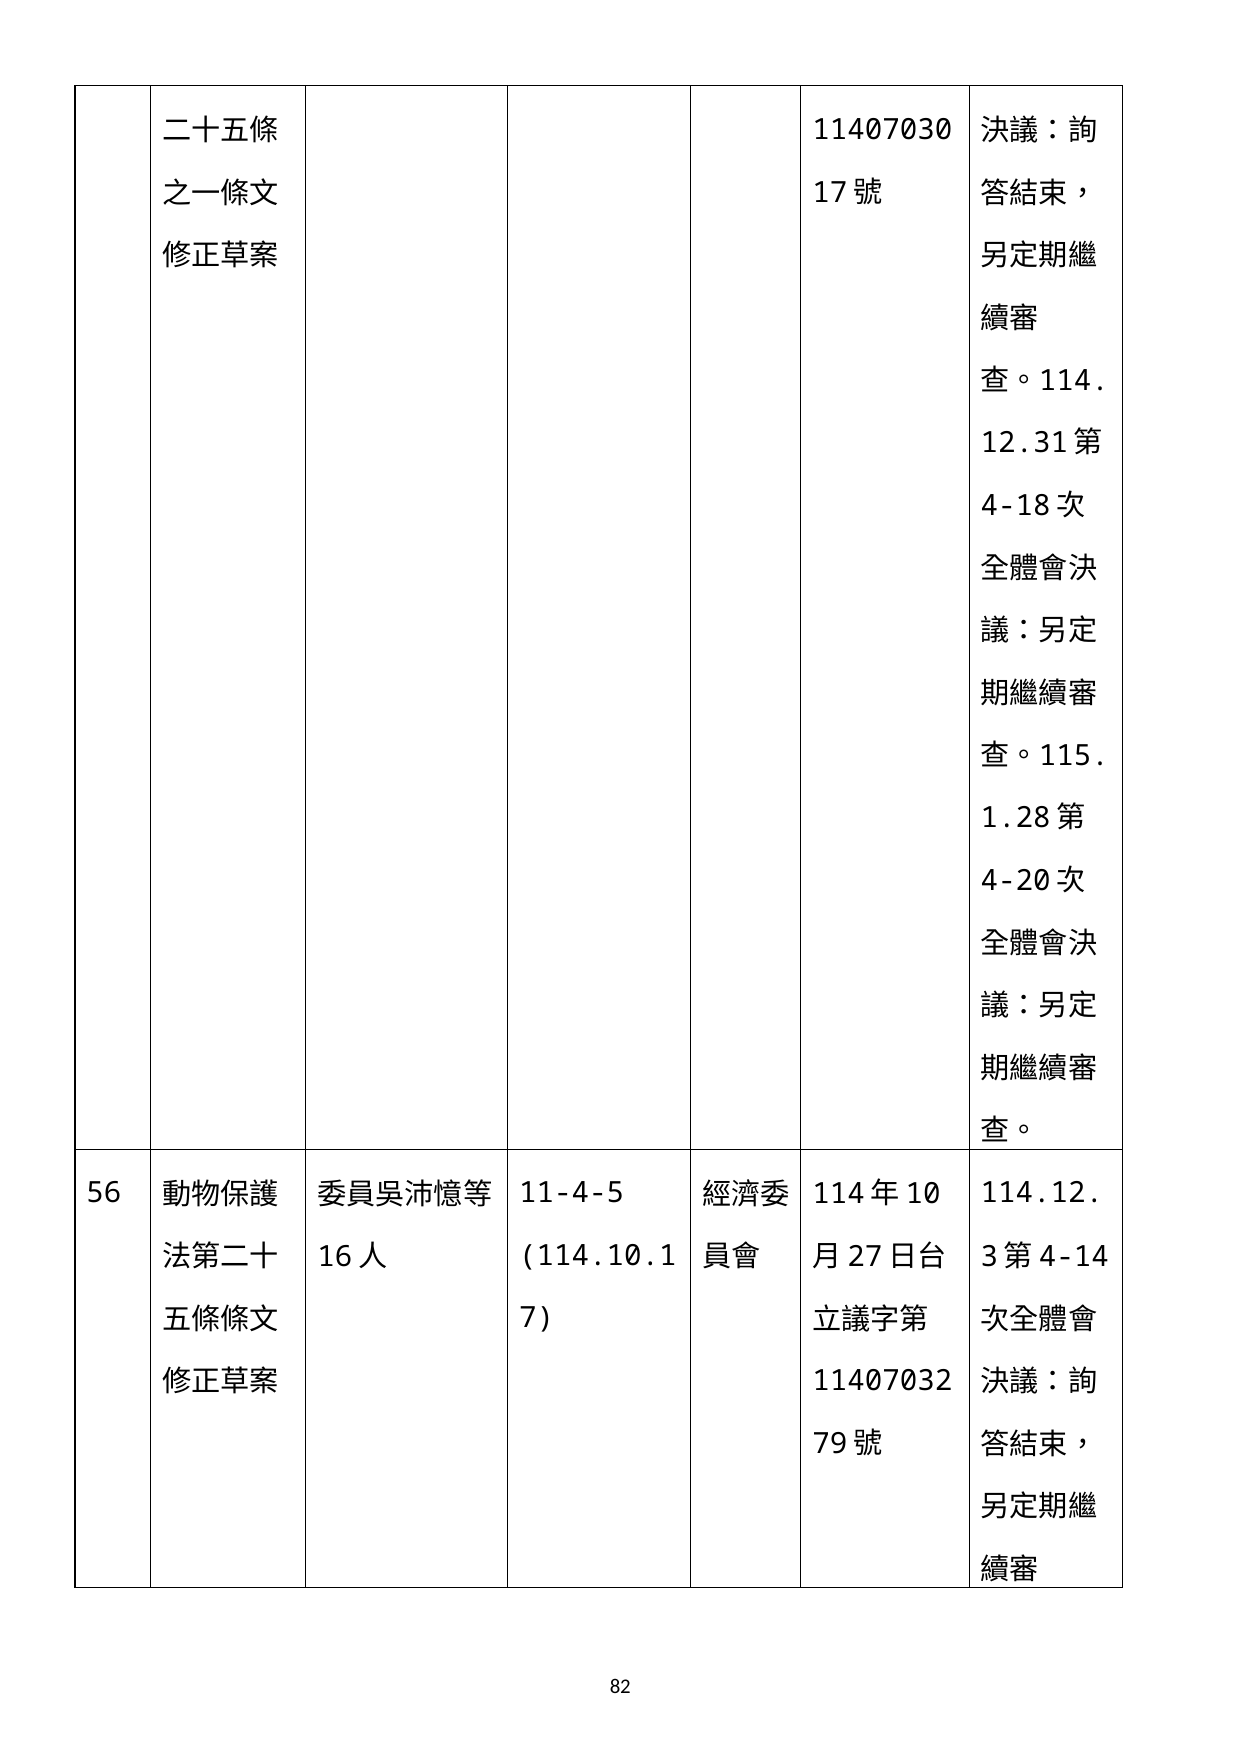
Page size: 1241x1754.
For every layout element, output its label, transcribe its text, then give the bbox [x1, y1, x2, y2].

table_cell 經濟委員會 [691, 1150, 800, 1587]
table_cell 114.12.3第4-14次全體會決議：詢答結束，另定期繼續審 [970, 1150, 1122, 1587]
table_cell 二十五條之一條文修正草案 [151, 86, 305, 1149]
table_cell 56 [76, 1150, 150, 1587]
table_cell 委員吳沛憶等16人 [306, 1150, 507, 1587]
table_cell 決議：詢答結束，另定期繼續審查。114.12.31第4-18次全體會決議：另定期繼續審查。115.1.28第4-20次全體會決議：另定期繼續審查。 [970, 86, 1122, 1149]
table_cell 1140703017號 [801, 86, 969, 1149]
table_cell [306, 86, 507, 1149]
table_cell [76, 86, 150, 1149]
table_cell [508, 86, 690, 1149]
table_cell 動物保護法第二十五條條文修正草案 [151, 1150, 305, 1587]
table_cell [691, 86, 800, 1149]
table_cell 114年10月27日台立議字第1140703279號 [801, 1150, 969, 1587]
table_cell 11-4-5 (114.10.17) [508, 1150, 690, 1587]
